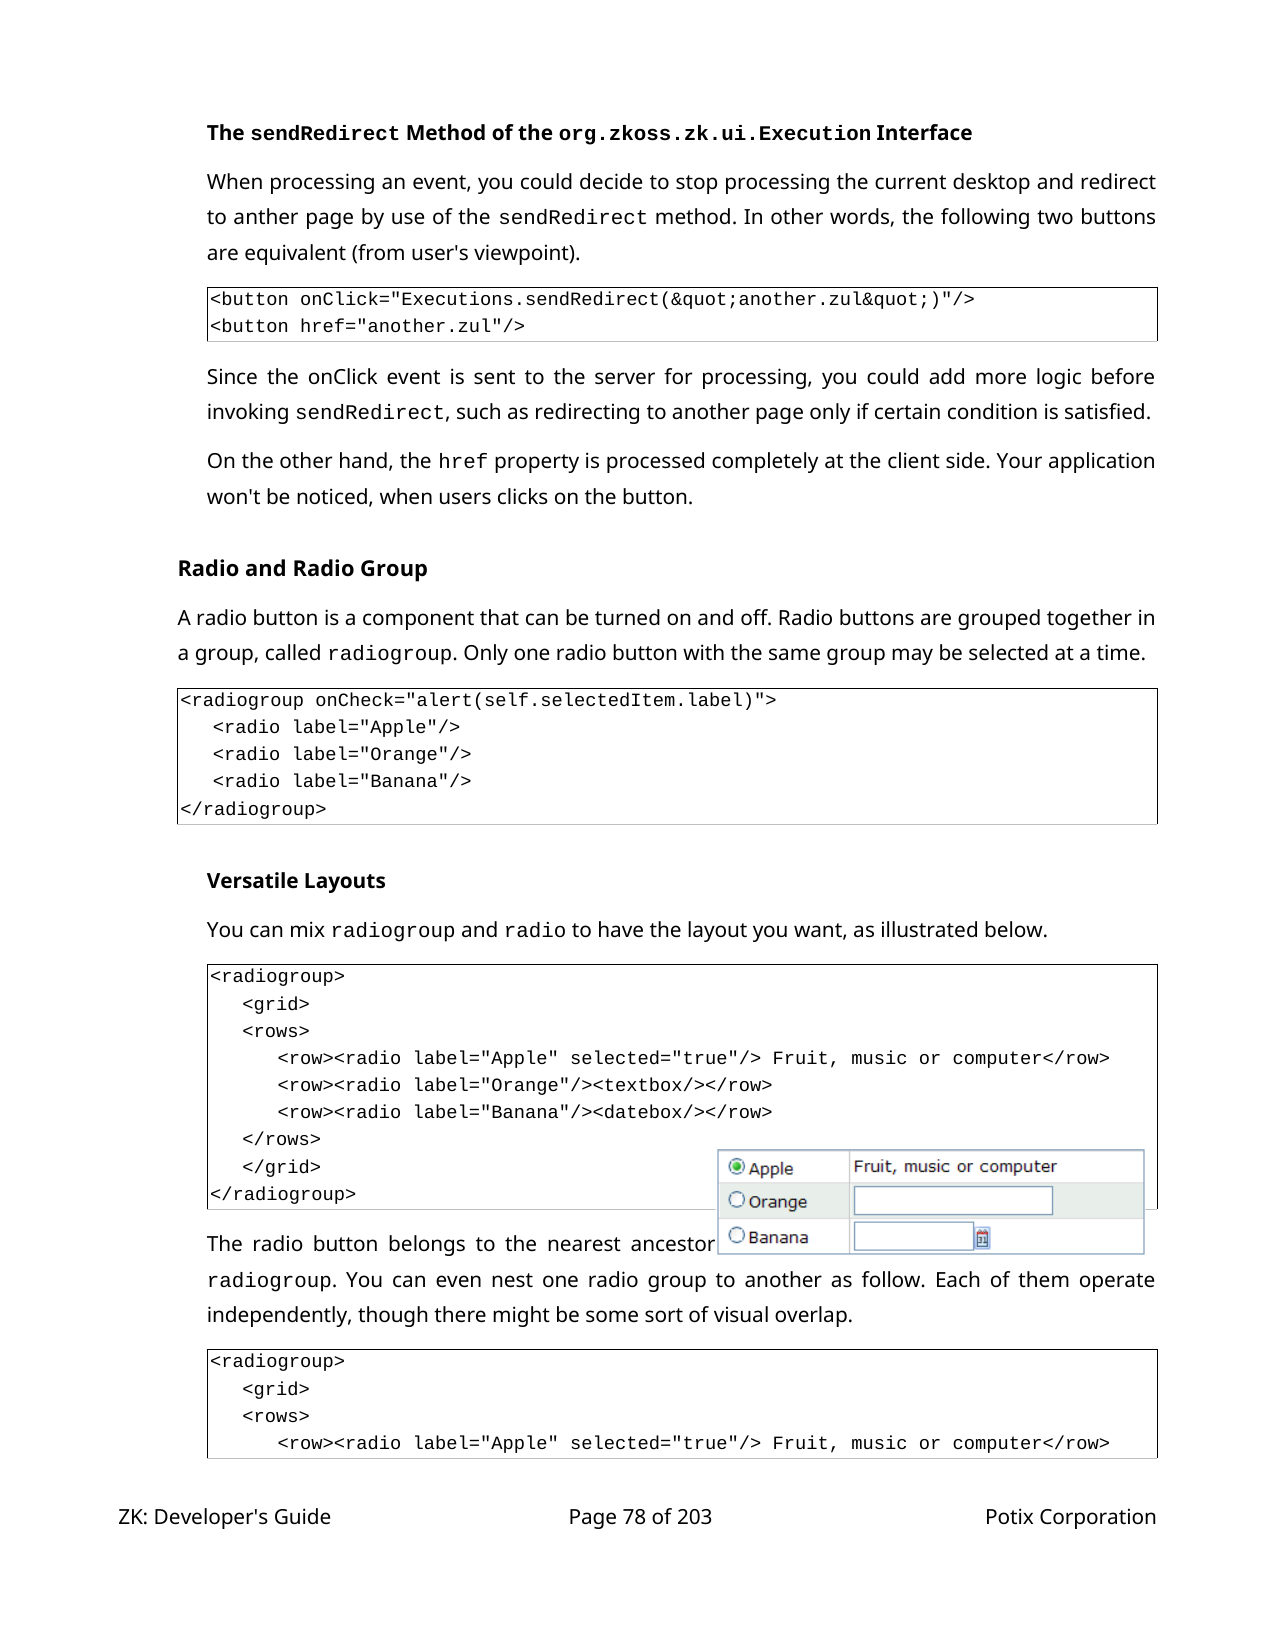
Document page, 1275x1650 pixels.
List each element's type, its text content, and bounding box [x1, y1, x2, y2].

text <radio label="Apple"/> [178, 715, 1157, 739]
text </grid> [208, 1154, 715, 1179]
text <button onClick="Executions.sendRedirect(&quot;another.zul&quot;)"/> [208, 288, 1157, 311]
text Since the onClick event is sent to the server for processing, you could add more logic before invoking sendRedirect, such as redirecting to another page only if certain condition is satisfied. [207, 362, 1157, 426]
text <radiogroup> [208, 965, 1157, 988]
picture [715, 1148, 1146, 1256]
text <radio label="Orange"/> [178, 742, 1157, 766]
text [1146, 1182, 1157, 1209]
text <row><radio label="Apple" selected="true"/> Fruit, music or computer</row> [208, 1431, 1157, 1458]
text <grid> [208, 991, 1157, 1016]
subtitle Versatile Layouts [207, 866, 1157, 894]
text The radio button belongs to the nearest ancestor radiogroup. You can even nest one radio group to another as follow. Each of them operate independently, though there might be some sort of visual overlap. [207, 1229, 1157, 1328]
text <row><radio label="Orange"/><textbox/></row> [208, 1073, 1157, 1097]
text When processing an event, you could decide to stop processing the current desktop and redirect to anther page by use of the sendRedirect method. In other words, the following two buttons are equivalent (from user's viewpoint). [207, 167, 1157, 266]
subtitle Radio and Radio Group [177, 553, 1157, 583]
text <row><radio label="Apple" selected="true"/> Fruit, music or computer</row> [208, 1046, 1157, 1070]
text <rows> [208, 1403, 1157, 1428]
text You can mix radiogroup and radio to have the layout you want, as illustrated below. [207, 915, 1157, 943]
text On the other hand, the href property is processed completely at the client side. Your application won't be noticed, when users clicks on the button. [207, 446, 1157, 510]
text <row><radio label="Banana"/><datebox/></row> [208, 1100, 1157, 1124]
text <radio label="Banana"/> [178, 769, 1157, 793]
text <rows> [208, 1018, 1157, 1043]
text <radiogroup onCheck="alert(self.selectedItem.label)"> [178, 689, 1157, 712]
text </rows> [208, 1127, 1157, 1152]
text A radio button is a component that can be turned on and off. Radio buttons are grouped together in a group, called radiogroup. Only one radio button with the same group may be selected at a time. [177, 603, 1157, 667]
text [1146, 1154, 1157, 1179]
text <button href="another.zul"/> [208, 314, 1157, 341]
text </radiogroup> [178, 796, 1157, 824]
text <grid> [208, 1376, 1157, 1401]
text <radiogroup> [208, 1350, 1157, 1373]
subtitle The sendRedirect Method of the org.zkoss.zk.ui.Execution Interface [207, 118, 1157, 147]
text </radiogroup> [208, 1182, 715, 1209]
